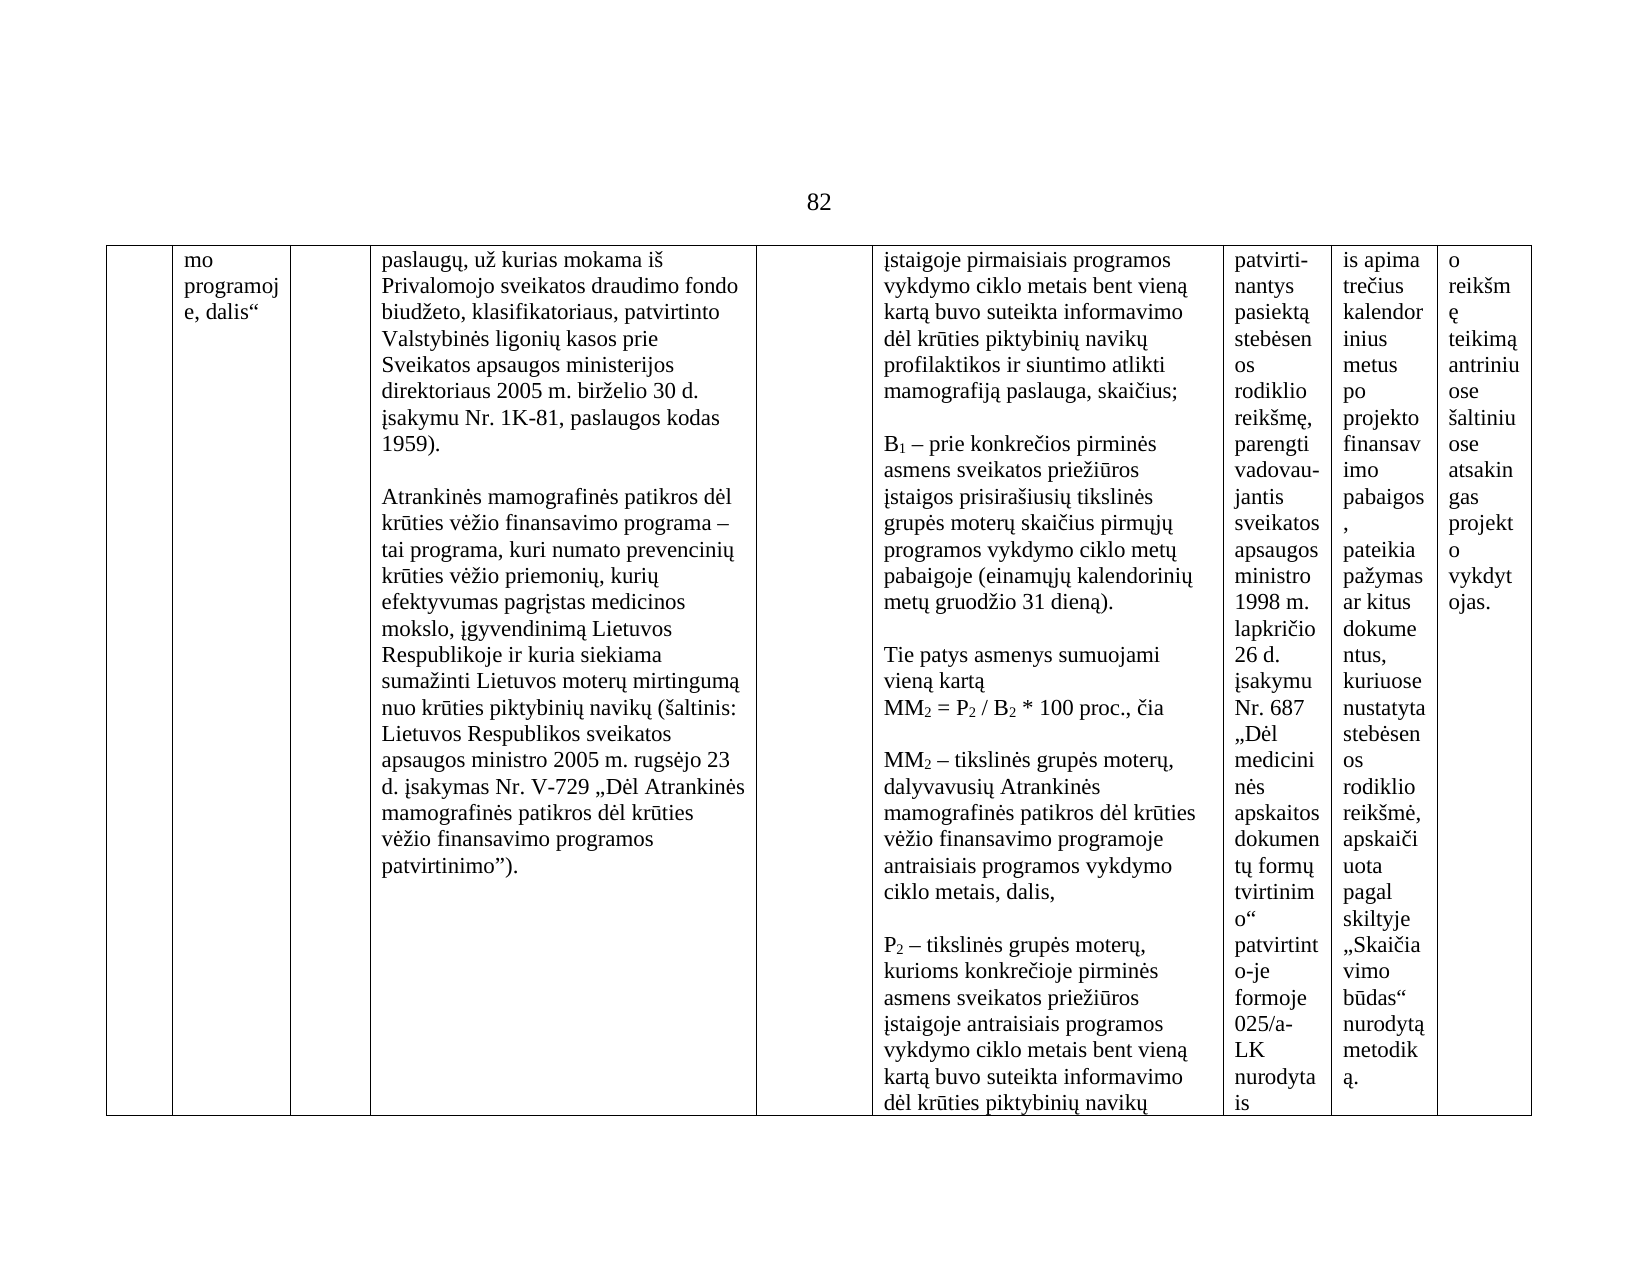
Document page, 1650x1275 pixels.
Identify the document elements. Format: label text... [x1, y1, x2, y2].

table_cell patvirti-nantys pasiektą stebėsenos rodiklio reikšmę, parengti vadovau-jantis sveikatos apsaugos ministro 1998 m. lapkričio 26 d. įsakymu Nr. 687 „Dėl medicininės apskaitos dokumentų formų tvirtinimo“ patvirtinto-je formoje 025/a-LK nurodytais [1224, 246, 1331, 1115]
table_cell is apima trečius kalendorinius metus po projekto finansavimo pabaigos, pateikia pažymas ar kitus dokumentus, kuriuose nustatyta stebėsenos rodiklio reikšmė, apskaičiuota pagal skiltyje „Skaičiavimo būdas“ nurodytą metodiką. [1332, 246, 1437, 1115]
table_cell mo programoje, dalis“ [173, 246, 290, 1115]
table_cell įstaigoje pirmaisiais programos vykdymo ciklo metais bent vieną kartą buvo suteikta informavimo dėl krūties piktybinių navikų profilaktikos ir siuntimo atlikti mamografiją paslauga, skaičius; B1 – prie konkrečios pirminės asmens sveikatos priežiūros įstaigos prisirašiusių tikslinės grupės moterų skaičius pirmųjų programos vykdymo ciklo metų pabaigoje (einamųjų kalendorinių metų gruodžio 31 dieną). Tie patys asmenys sumuojami vieną kartą MM2 = P2 / B2 * 100 proc., čia MM2 – tikslinės grupės moterų, dalyvavusių Atrankinės mamografinės patikros dėl krūties vėžio finansavimo programoje antraisiais programos vykdymo ciklo metais, dalis, P2 – tikslinės grupės moterų, kurioms konkrečioje pirminės asmens sveikatos priežiūros įstaigoje antraisiais programos vykdymo ciklo metais bent vieną kartą buvo suteikta informavimo dėl krūties piktybinių navikų [873, 246, 1223, 1115]
table_cell paslaugų, už kurias mokama iš Privalomojo sveikatos draudimo fondo biudžeto, klasifikatoriaus, patvirtinto Valstybinės ligonių kasos prie Sveikatos apsaugos ministerijos direktoriaus 2005 m. birželio 30 d. įsakymu Nr. 1K-81, paslaugos kodas 1959). Atrankinės mamografinės patikros dėl krūties vėžio finansavimo programa – tai programa, kuri numato prevencinių krūties vėžio priemonių, kurių efektyvumas pagrįstas medicinos mokslo, įgyvendinimą Lietuvos Respublikoje ir kuria siekiama sumažinti Lietuvos moterų mirtingumą nuo krūties piktybinių navikų (šaltinis: Lietuvos Respublikos sveikatos apsaugos ministro 2005 m. rugsėjo 23 d. įsakymas Nr. V-729 „Dėl Atrankinės mamografinės patikros dėl krūties vėžio finansavimo programos patvirtinimo”). [371, 246, 756, 1115]
table_cell [757, 246, 872, 1115]
table_cell o reikšmę teikimą antriniuose šaltiniuose atsakingas projekto vykdytojas. [1438, 246, 1531, 1115]
table_cell [107, 246, 172, 1115]
table_cell [291, 246, 370, 1115]
